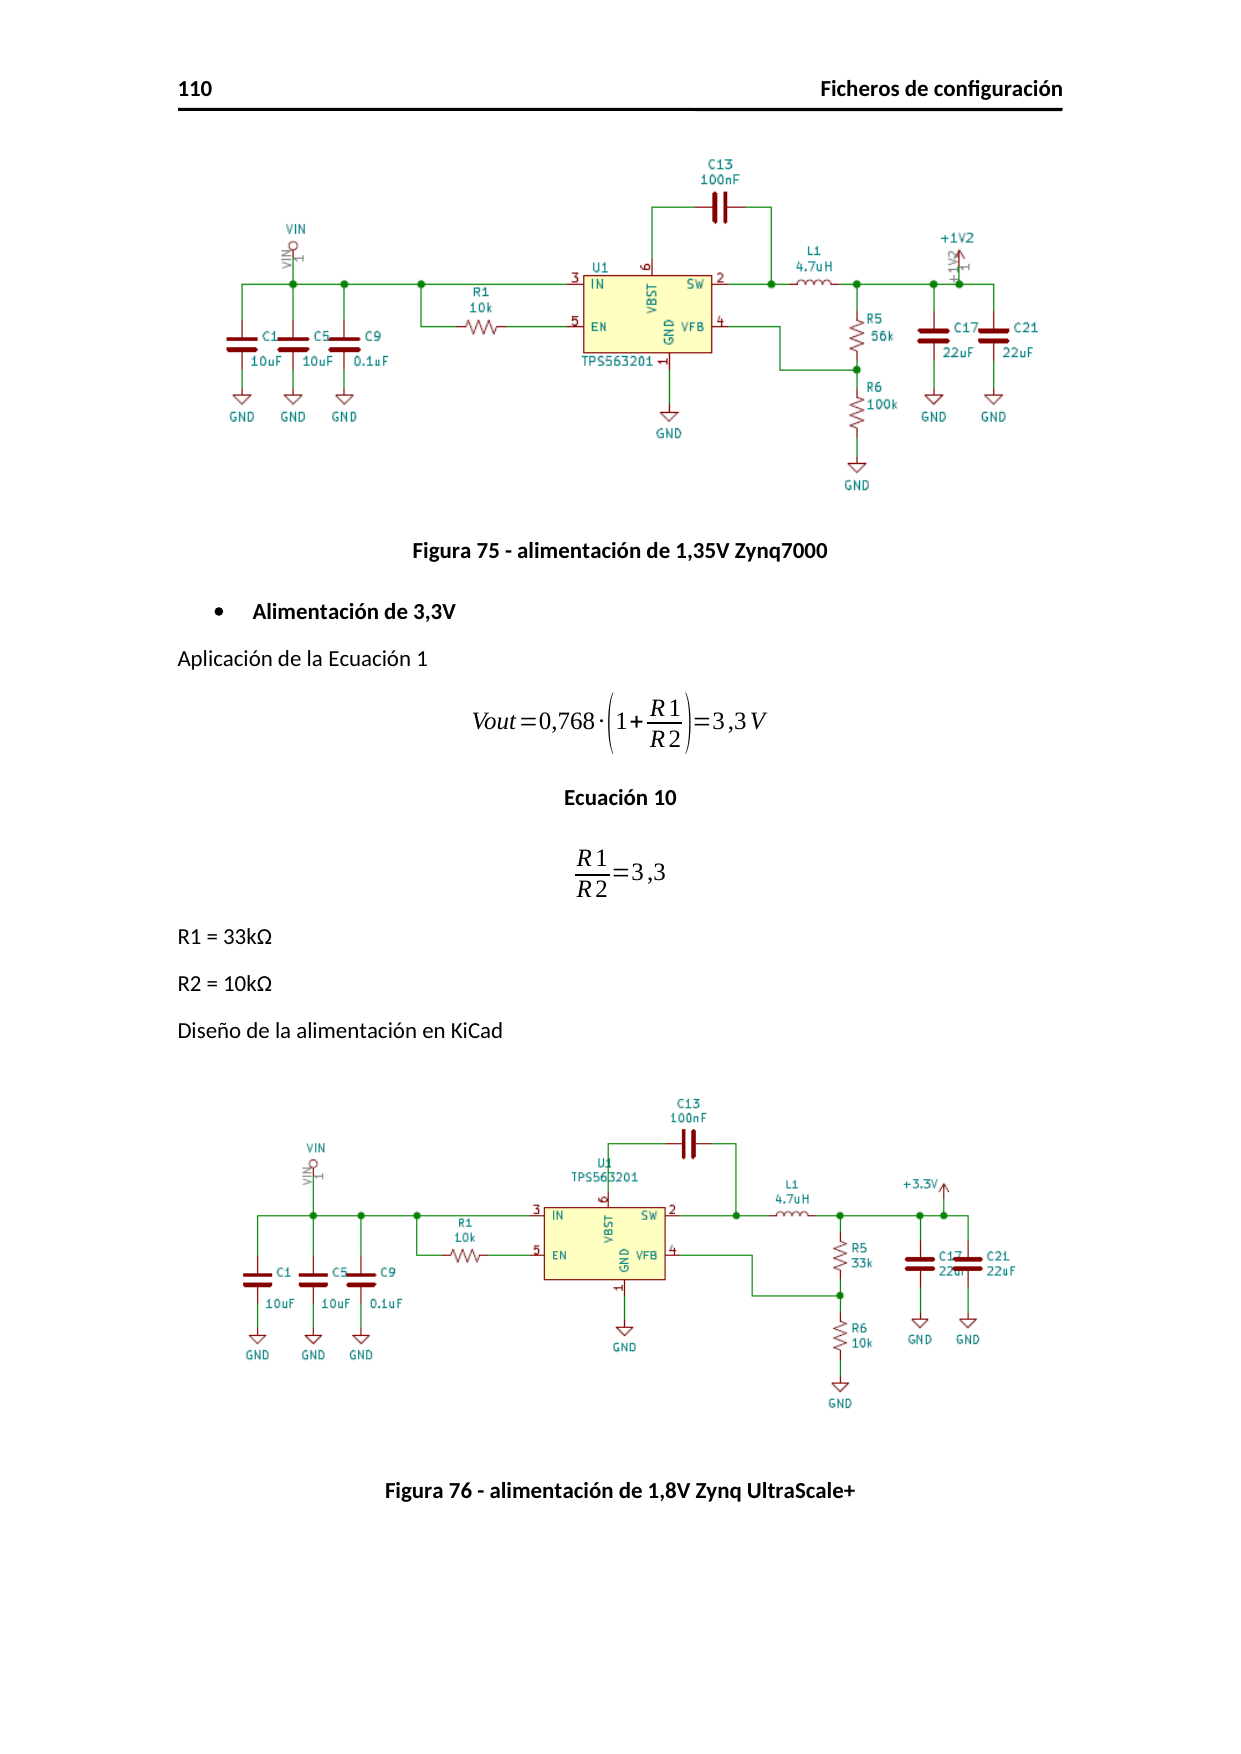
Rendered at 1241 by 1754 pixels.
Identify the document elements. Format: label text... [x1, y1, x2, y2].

text Figura 75 - alimentación de 1,35V Zynq7000 [177, 536, 1063, 564]
text Aplicación de la Ecuación 1 [177, 644, 1063, 672]
text R1 = 33kΩ [177, 922, 1063, 951]
picture [177, 1063, 1063, 1450]
text Figura 76 - alimentación de 1,8V Zynq UltraScale+ [177, 1476, 1063, 1504]
picture [177, 147, 1063, 509]
text Diseño de la alimentación en KiCad [177, 1016, 1063, 1044]
text Ecuación 10 [177, 783, 1063, 811]
text R2 = 10kΩ [177, 969, 1063, 997]
list Alimentación de 3,3V [215, 597, 1063, 625]
